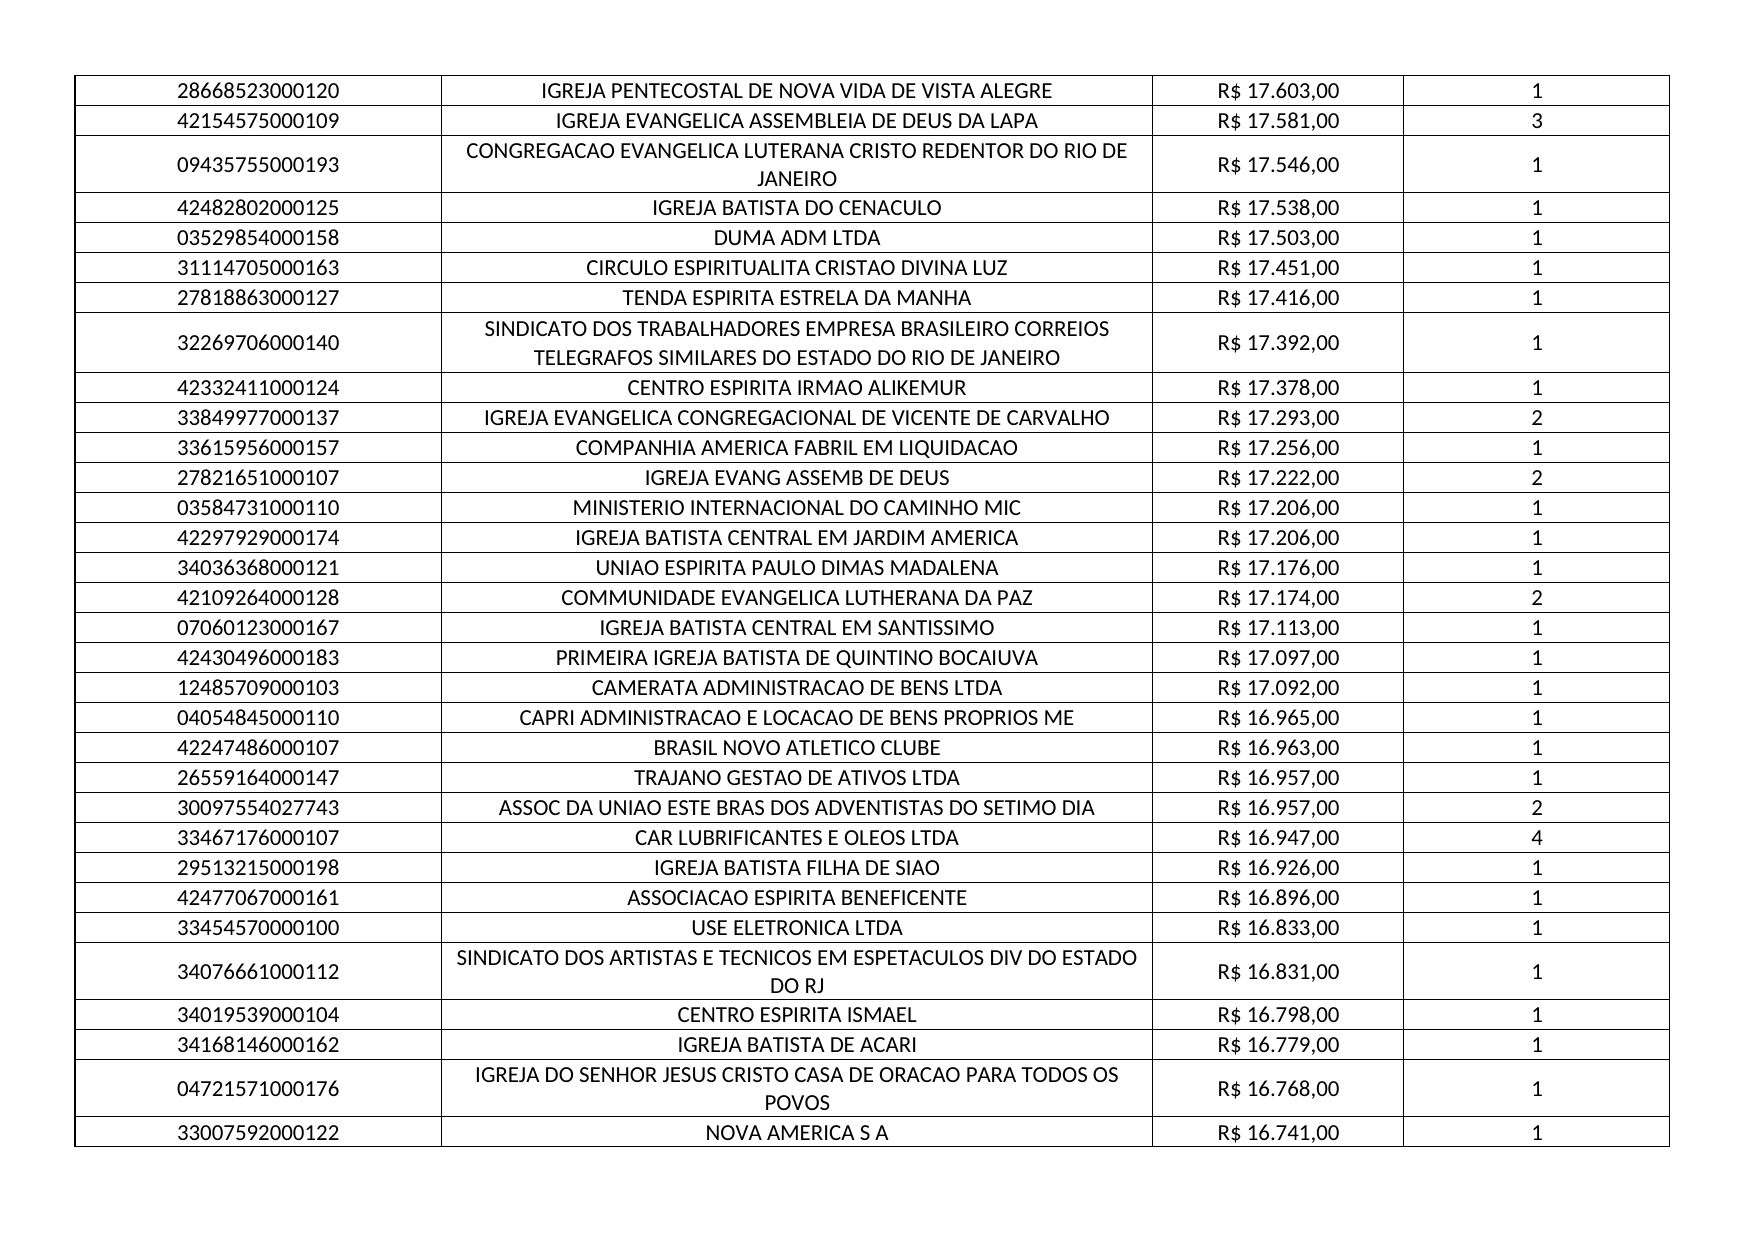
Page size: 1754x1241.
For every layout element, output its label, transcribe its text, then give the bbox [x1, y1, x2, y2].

table_cell R$ 17.416,00 [1153, 283, 1403, 312]
table_cell 4 [1404, 823, 1669, 852]
table_cell 32269706000140 [76, 313, 441, 372]
table_cell 42297929000174 [76, 523, 441, 552]
table_cell CONGREGACAO EVANGELICA LUTERANA CRISTO REDENTOR DO RIO DE JANEIRO [442, 136, 1152, 192]
table_cell IGREJA EVANGELICA CONGREGACIONAL DE VICENTE DE CARVALHO [442, 403, 1152, 432]
table_cell IGREJA DO SENHOR JESUS CRISTO CASA DE ORACAO PARA TODOS OS POVOS [442, 1060, 1152, 1116]
table_cell 1 [1404, 1117, 1669, 1146]
table_cell 1 [1404, 703, 1669, 732]
table_cell UNIAO ESPIRITA PAULO DIMAS MADALENA [442, 553, 1152, 582]
table_cell 1 [1404, 136, 1669, 192]
table_cell 1 [1404, 673, 1669, 702]
table_cell IGREJA BATISTA CENTRAL EM SANTISSIMO [442, 613, 1152, 642]
table_cell 1 [1404, 283, 1669, 312]
table_cell 34036368000121 [76, 553, 441, 582]
table_cell R$ 16.798,00 [1153, 1000, 1403, 1029]
table_cell R$ 17.581,00 [1153, 106, 1403, 135]
table_cell R$ 17.293,00 [1153, 403, 1403, 432]
table_cell 1 [1404, 523, 1669, 552]
table_cell R$ 16.833,00 [1153, 913, 1403, 942]
table_cell 42154575000109 [76, 106, 441, 135]
table_cell 03584731000110 [76, 493, 441, 522]
table_cell 1 [1404, 493, 1669, 522]
table_cell 2 [1404, 583, 1669, 612]
table_cell CIRCULO ESPIRITUALITA CRISTAO DIVINA LUZ [442, 253, 1152, 282]
table_cell 1 [1404, 1060, 1669, 1116]
table_cell 1 [1404, 1030, 1669, 1059]
table_cell R$ 16.963,00 [1153, 733, 1403, 762]
table_cell 30097554027743 [76, 793, 441, 822]
table_cell R$ 17.546,00 [1153, 136, 1403, 192]
table_cell SINDICATO DOS TRABALHADORES EMPRESA BRASILEIRO CORREIOS TELEGRAFOS SIMILARES DO ESTADO DO RIO DE JANEIRO [442, 313, 1152, 372]
table_cell R$ 16.957,00 [1153, 793, 1403, 822]
table_cell TRAJANO GESTAO DE ATIVOS LTDA [442, 763, 1152, 792]
table_cell 2 [1404, 463, 1669, 492]
table_cell 09435755000193 [76, 136, 441, 192]
table_cell 42332411000124 [76, 373, 441, 402]
table_cell R$ 17.174,00 [1153, 583, 1403, 612]
table_cell DUMA ADM LTDA [442, 223, 1152, 252]
table_cell 42247486000107 [76, 733, 441, 762]
table_cell 34076661000112 [76, 943, 441, 999]
table_cell 07060123000167 [76, 613, 441, 642]
table_cell 31114705000163 [76, 253, 441, 282]
table_cell 33454570000100 [76, 913, 441, 942]
table_cell 2 [1404, 403, 1669, 432]
table_cell 2 [1404, 793, 1669, 822]
table_cell IGREJA EVANG ASSEMB DE DEUS [442, 463, 1152, 492]
table_cell 27818863000127 [76, 283, 441, 312]
table_cell CAPRI ADMINISTRACAO E LOCACAO DE BENS PROPRIOS ME [442, 703, 1152, 732]
table_cell 33849977000137 [76, 403, 441, 432]
table_cell IGREJA PENTECOSTAL DE NOVA VIDA DE VISTA ALEGRE [442, 76, 1152, 105]
table_cell 04721571000176 [76, 1060, 441, 1116]
table_cell R$ 17.603,00 [1153, 76, 1403, 105]
table_cell 12485709000103 [76, 673, 441, 702]
table_cell 27821651000107 [76, 463, 441, 492]
table_cell CAR LUBRIFICANTES E OLEOS LTDA [442, 823, 1152, 852]
table_cell 04054845000110 [76, 703, 441, 732]
table_cell 34019539000104 [76, 1000, 441, 1029]
table_cell 42430496000183 [76, 643, 441, 672]
table_cell R$ 17.206,00 [1153, 493, 1403, 522]
table_cell CAMERATA ADMINISTRACAO DE BENS LTDA [442, 673, 1152, 702]
table_cell R$ 17.092,00 [1153, 673, 1403, 702]
table_cell 1 [1404, 553, 1669, 582]
table_cell R$ 16.965,00 [1153, 703, 1403, 732]
table_cell 1 [1404, 1000, 1669, 1029]
table_cell 42482802000125 [76, 193, 441, 222]
table_cell MINISTERIO INTERNACIONAL DO CAMINHO MIC [442, 493, 1152, 522]
table_cell ASSOCIACAO ESPIRITA BENEFICENTE [442, 883, 1152, 912]
table_cell 33467176000107 [76, 823, 441, 852]
table_cell COMMUNIDADE EVANGELICA LUTHERANA DA PAZ [442, 583, 1152, 612]
table_cell R$ 16.831,00 [1153, 943, 1403, 999]
table_cell 42477067000161 [76, 883, 441, 912]
table_cell 1 [1404, 883, 1669, 912]
table_cell R$ 17.222,00 [1153, 463, 1403, 492]
table_cell 1 [1404, 943, 1669, 999]
table_cell R$ 17.256,00 [1153, 433, 1403, 462]
table_cell IGREJA BATISTA DO CENACULO [442, 193, 1152, 222]
table_cell 34168146000162 [76, 1030, 441, 1059]
table_cell TENDA ESPIRITA ESTRELA DA MANHA [442, 283, 1152, 312]
table_cell 1 [1404, 763, 1669, 792]
table_cell 33007592000122 [76, 1117, 441, 1146]
table_cell 29513215000198 [76, 853, 441, 882]
table_cell 1 [1404, 913, 1669, 942]
table_cell PRIMEIRA IGREJA BATISTA DE QUINTINO BOCAIUVA [442, 643, 1152, 672]
table_cell 33615956000157 [76, 433, 441, 462]
table_cell 1 [1404, 373, 1669, 402]
table_cell 03529854000158 [76, 223, 441, 252]
table_cell R$ 17.503,00 [1153, 223, 1403, 252]
table_cell R$ 16.768,00 [1153, 1060, 1403, 1116]
table_cell ASSOC DA UNIAO ESTE BRAS DOS ADVENTISTAS DO SETIMO DIA [442, 793, 1152, 822]
table_cell CENTRO ESPIRITA ISMAEL [442, 1000, 1152, 1029]
table_cell COMPANHIA AMERICA FABRIL EM LIQUIDACAO [442, 433, 1152, 462]
table_cell NOVA AMERICA S A [442, 1117, 1152, 1146]
table_cell CENTRO ESPIRITA IRMAO ALIKEMUR [442, 373, 1152, 402]
table_cell 1 [1404, 253, 1669, 282]
table_cell R$ 17.206,00 [1153, 523, 1403, 552]
table_cell 1 [1404, 193, 1669, 222]
table_cell SINDICATO DOS ARTISTAS E TECNICOS EM ESPETACULOS DIV DO ESTADO DO RJ [442, 943, 1152, 999]
table_cell IGREJA BATISTA CENTRAL EM JARDIM AMERICA [442, 523, 1152, 552]
table_cell R$ 16.779,00 [1153, 1030, 1403, 1059]
table_cell R$ 17.378,00 [1153, 373, 1403, 402]
table_cell 1 [1404, 313, 1669, 372]
table_cell IGREJA EVANGELICA ASSEMBLEIA DE DEUS DA LAPA [442, 106, 1152, 135]
table_cell 28668523000120 [76, 76, 441, 105]
table_cell 1 [1404, 76, 1669, 105]
table_cell R$ 16.741,00 [1153, 1117, 1403, 1146]
table_cell IGREJA BATISTA FILHA DE SIAO [442, 853, 1152, 882]
table_cell R$ 17.097,00 [1153, 643, 1403, 672]
table_cell R$ 17.113,00 [1153, 613, 1403, 642]
table_cell R$ 17.538,00 [1153, 193, 1403, 222]
table_cell R$ 16.957,00 [1153, 763, 1403, 792]
table_cell 1 [1404, 613, 1669, 642]
table_cell 1 [1404, 733, 1669, 762]
table_cell R$ 16.896,00 [1153, 883, 1403, 912]
table_cell R$ 17.451,00 [1153, 253, 1403, 282]
table_cell 26559164000147 [76, 763, 441, 792]
table_cell 1 [1404, 433, 1669, 462]
table_cell 42109264000128 [76, 583, 441, 612]
table_cell 1 [1404, 223, 1669, 252]
table_cell 3 [1404, 106, 1669, 135]
table_cell R$ 16.947,00 [1153, 823, 1403, 852]
table_cell R$ 16.926,00 [1153, 853, 1403, 882]
table_cell 1 [1404, 643, 1669, 672]
table_cell IGREJA BATISTA DE ACARI [442, 1030, 1152, 1059]
table_cell BRASIL NOVO ATLETICO CLUBE [442, 733, 1152, 762]
table_cell USE ELETRONICA LTDA [442, 913, 1152, 942]
table_cell R$ 17.176,00 [1153, 553, 1403, 582]
table_cell R$ 17.392,00 [1153, 313, 1403, 372]
table_cell 1 [1404, 853, 1669, 882]
